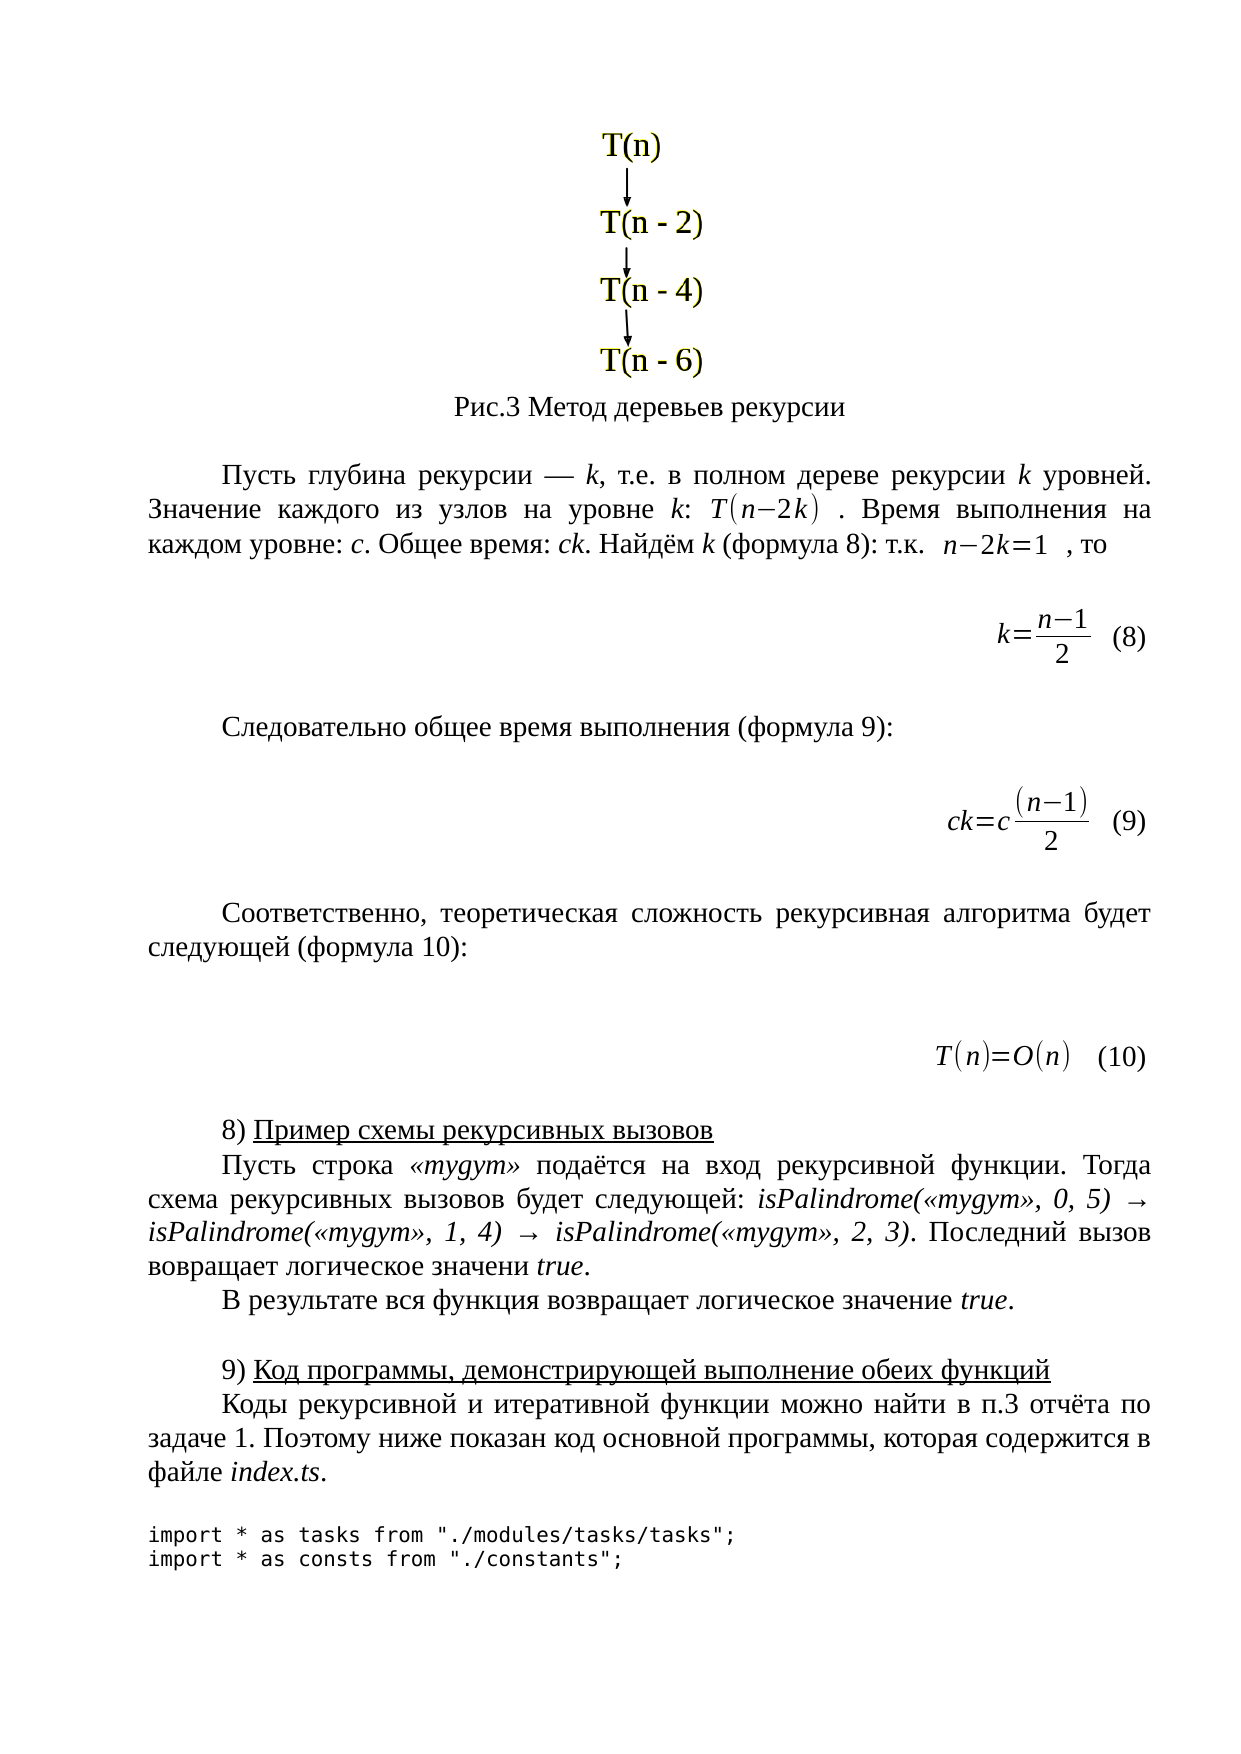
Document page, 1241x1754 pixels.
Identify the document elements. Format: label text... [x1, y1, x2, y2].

text В результате вся функция возвращает логическое значение true. [148, 1282, 1152, 1316]
text import * as consts from "./constants"; [148, 1547, 1152, 1572]
table_header (10) [1087, 1033, 1152, 1079]
text 8) Пример схемы рекурсивных вызовов [148, 1112, 1152, 1146]
text Соответственно, теоретическая сложность рекурсивная алгоритма будет следующей (формула 10): [148, 895, 1152, 962]
text Пусть глубина рекурсии — k, т.е. в полном дереве рекурсии k уровней. Значение каждого из узлов на уровне k:. Время выполнения на каждом уровне: c. Общее время: ck. Найдём k (формула 8): т.к., то [148, 457, 1152, 560]
text 9) Код программы, демонстрирующей выполнение обеих функций [148, 1352, 1152, 1385]
text import * as tasks from "./modules/tasks/tasks"; [148, 1523, 1152, 1547]
text Следовательно общее время выполнения (формула 9): [148, 709, 1152, 743]
picture [581, 118, 718, 389]
table_header (9) [1105, 779, 1152, 862]
table_header [973, 596, 1105, 676]
text Коды рекурсивной и итеративной функции можно найти в п.3 отчёта по задаче 1. Поэтому ниже показан код основной программы, которая содержится в файле index.ts. [148, 1387, 1152, 1487]
table_header [923, 779, 1105, 862]
table_header [911, 1033, 1087, 1079]
text Пусть строка «mygym» подаётся на вход рекурсивной функции. Тогда схема рекурсивных вызовов будет следующей: isPalindrome(«mygym», 0, 5) → isPalindrome(«mygym», 1, 4) → isPalindrome(«mygym», 2, 3). Последний вызов вовращает логическое значени true. [148, 1147, 1152, 1281]
text Рис.3 Метод деревьев рекурсии [148, 389, 1152, 423]
table_header (8) [1105, 596, 1152, 676]
